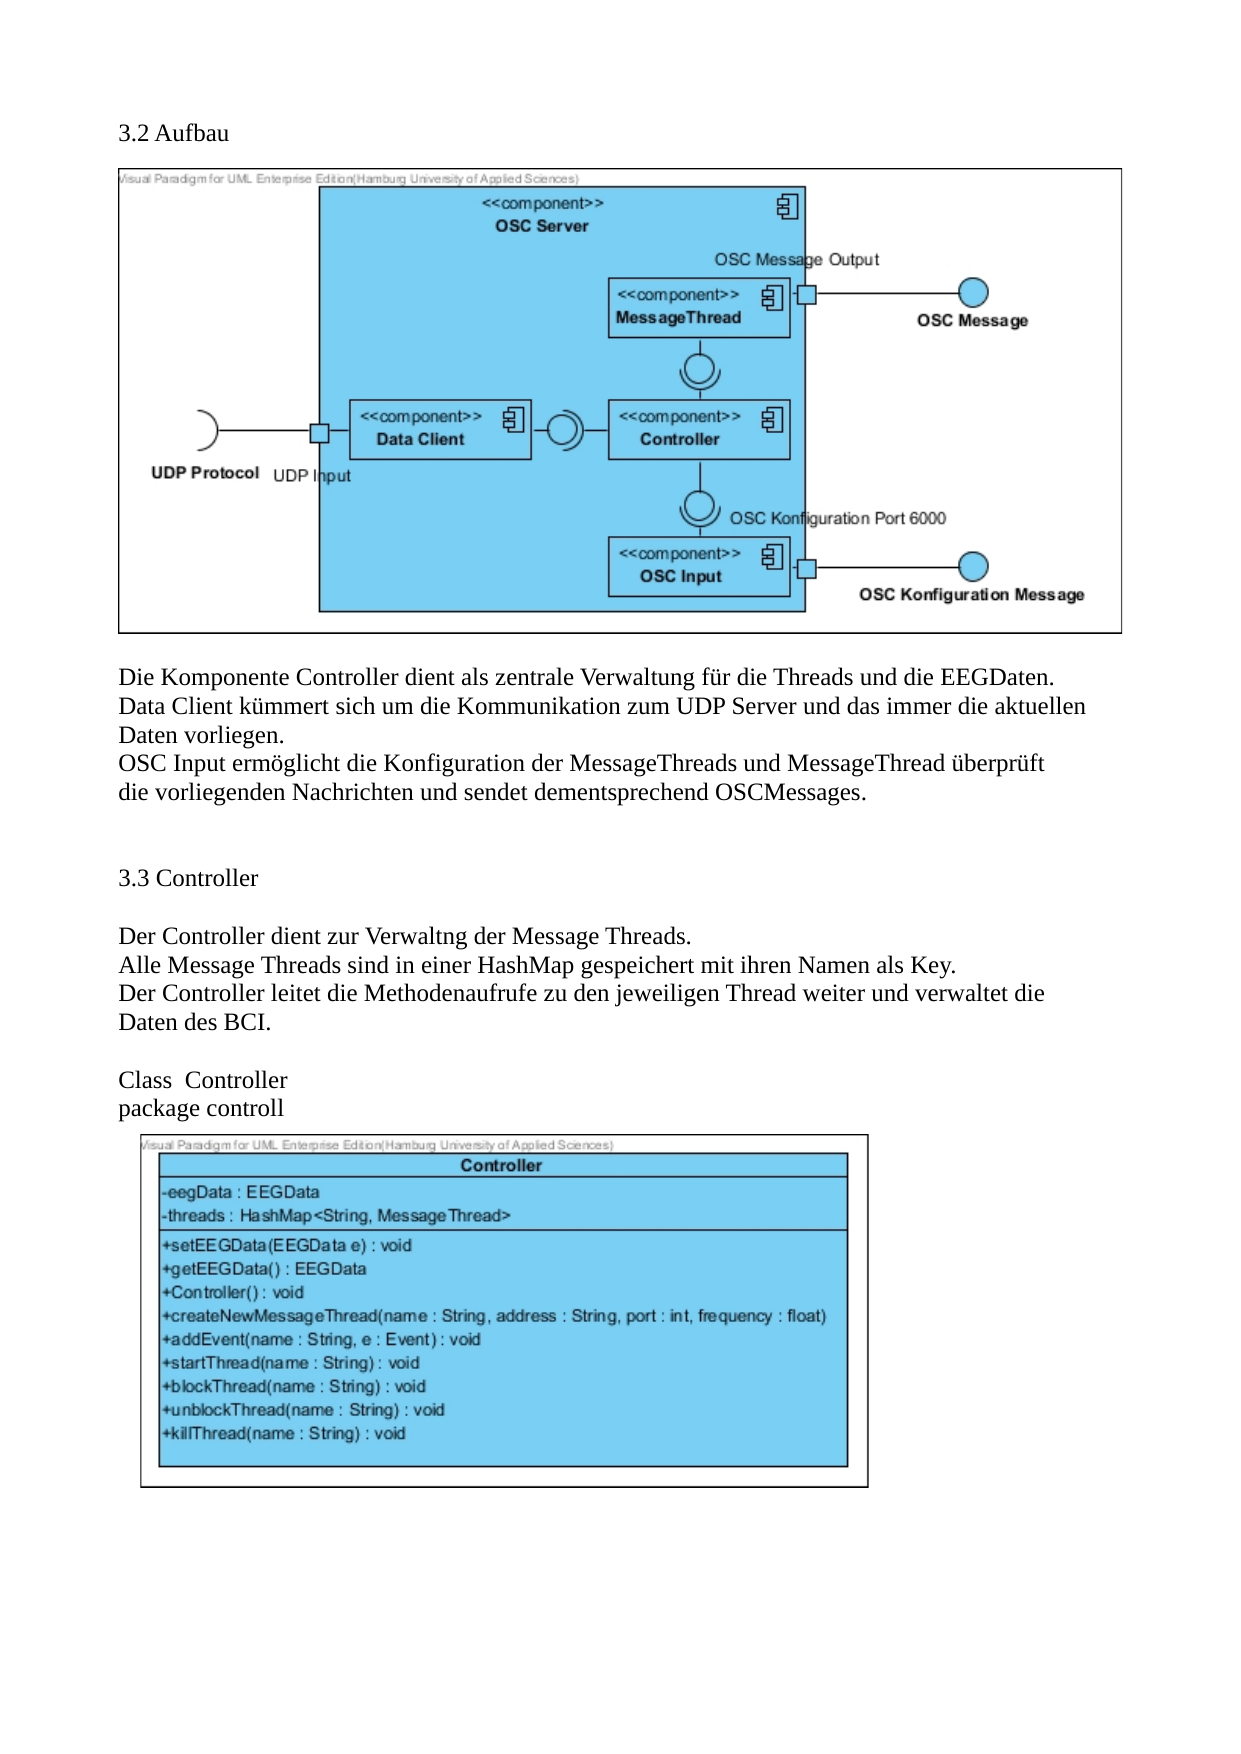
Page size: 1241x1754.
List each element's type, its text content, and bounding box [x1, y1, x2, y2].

text Alle Message Threads sind in einer HashMap gespeichert mit ihren Namen als Key. [118, 950, 1122, 978]
text die vorliegenden Nachrichten und sendet dementsprechend OSCMessages. [118, 777, 1122, 806]
text 3.2 Aufbau [118, 118, 1122, 147]
picture [140, 1134, 869, 1488]
text Daten des BCI. [118, 1007, 1122, 1036]
text Die Komponente Controller dient als zentrale Verwaltung für die Threads und die EEGDaten. [118, 662, 1122, 691]
text package controll [118, 1093, 1122, 1122]
text Der Controller dient zur Verwaltng der Message Threads. [118, 921, 1122, 950]
text Der Controller leitet die Methodenaufrufe zu den jeweiligen Thread weiter und verwaltet die [118, 978, 1122, 1007]
text Data Client kümmert sich um die Kommunikation zum UDP Server und das immer die aktuellen [118, 691, 1122, 720]
picture [118, 168, 1123, 634]
text 3.3 Controller [118, 863, 1122, 892]
text Class Controller [118, 1065, 1122, 1093]
text OSC Input ermöglicht die Konfiguration der MessageThreads und MessageThread überprüft [118, 748, 1122, 777]
text Daten vorliegen. [118, 720, 1122, 748]
